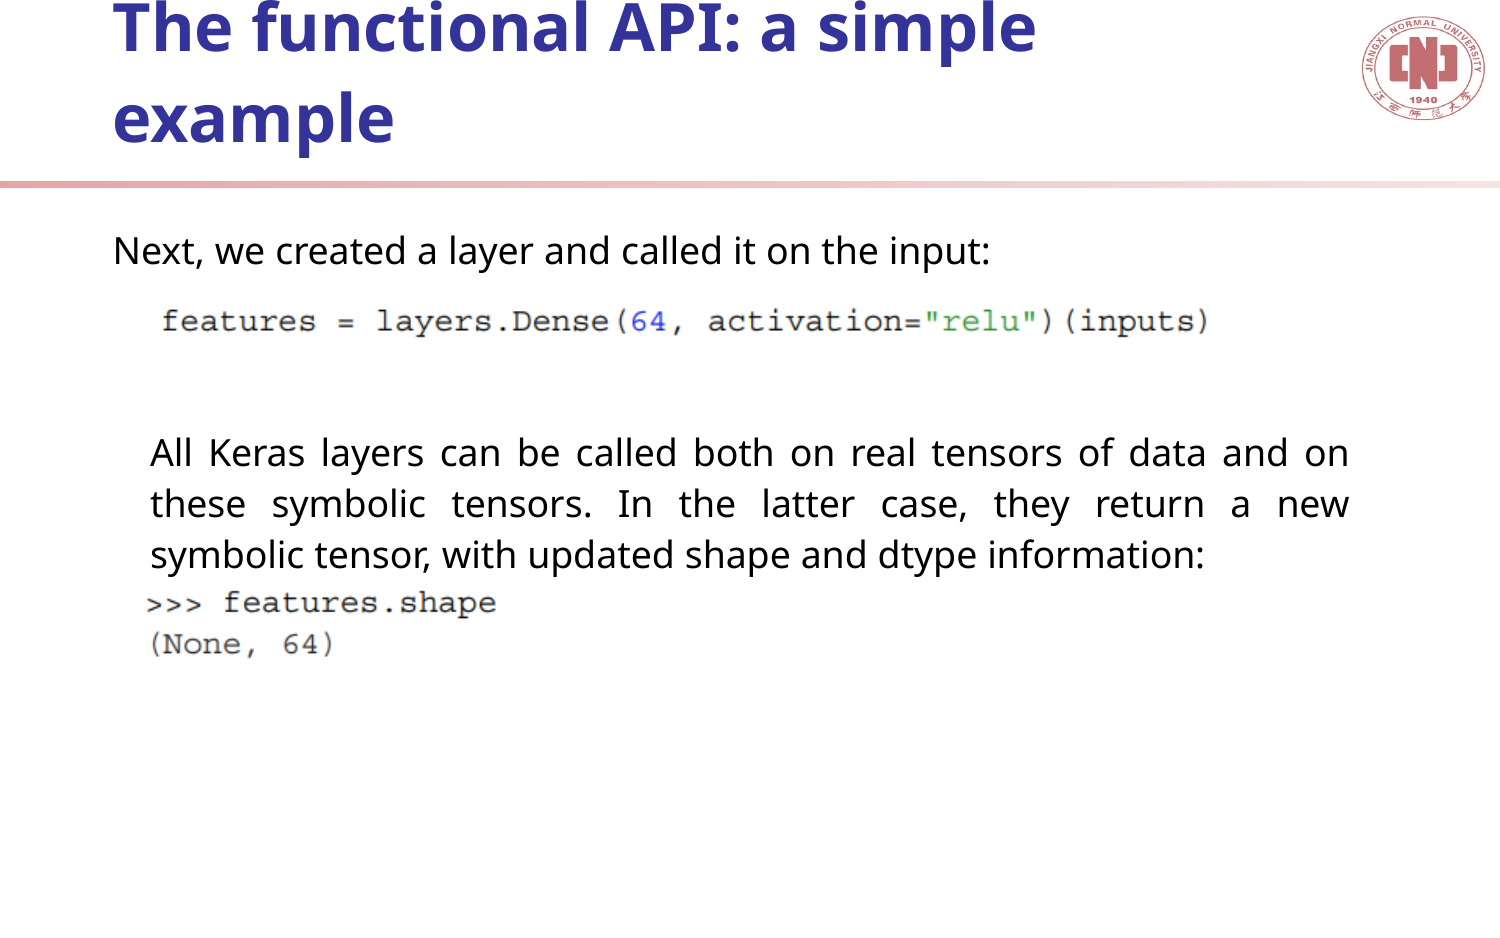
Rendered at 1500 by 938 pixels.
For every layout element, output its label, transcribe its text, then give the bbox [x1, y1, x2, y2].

title The functional API: a simple example [112, 37, 1313, 162]
picture [144, 585, 513, 668]
list Next, we created a layer and called it on the input: [112, 225, 1388, 788]
list All Keras layers can be called both on real tensors of data and on these symbolic tensors. In the latter case, they return a new symbolic tensor, with updated shape and dtype information: [150, 426, 1351, 763]
picture [150, 294, 1236, 350]
picture [1360, 15, 1486, 121]
